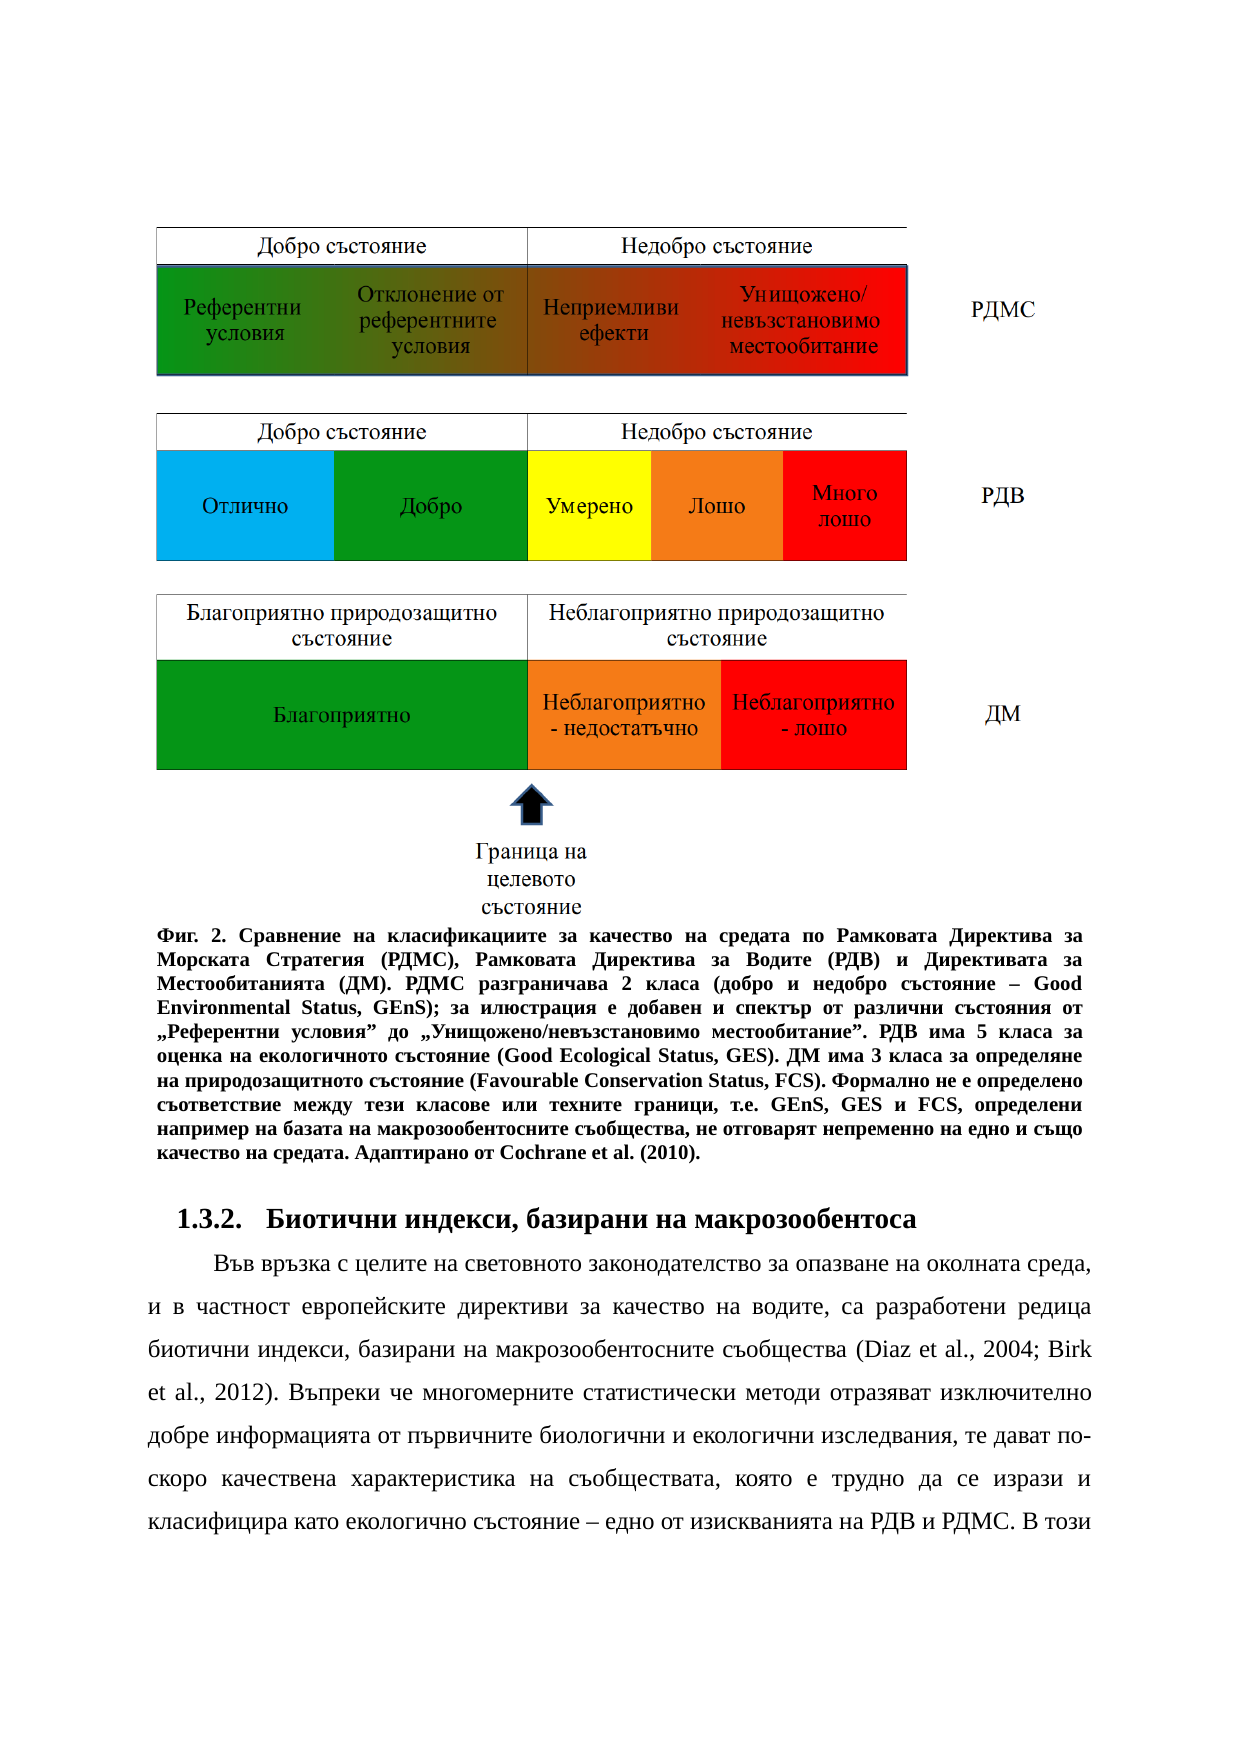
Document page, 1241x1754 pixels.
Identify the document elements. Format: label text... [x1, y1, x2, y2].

text Фиг. 2. Сравнение на класификациите за качество на средата по Рамковата Директива за Морската Стратегия (РДМС), Рамковата Директива за Водите (РДВ) и Директивата за Местообитанията (ДМ). РДМС разграничава 2 класа (добро и недобро състояние – Good Environmental Status, GEnS); за илюстрация е добавен и спектър от различни състояния от „Референтни условия” до „Унищожено/невъзстановимо местообитание”. РДВ има 5 класа за оценка на екологичното състояние (Good Ecological Status, GES). ДМ има 3 класа за определяне на природозащитното състояние (Favourable Conservation Status, FCS). Формално не е определено съответствие между тези класове или техните граници, т.е. GEnS, GES и FCS, определени например на базата на макрозообентосните съобщества, не отговарят непременно на едно и също качество на средата. Адаптирано от Cochrane et al. (2010). [157, 924, 1084, 1164]
text Във връзка с целите на световното законодателство за опазване на околната среда, и в частност европейските директиви за качество на водите, са разработени редица биотични индекси, базирани на макрозообентосните съобщества (Diaz et al., 2004; Birk et al., 2012). Въпреки че многомерните статистически методи отразяват изключително добре информацията от първичните биологични и екологични изследвания, те дават по-скоро качествена характеристика на съобществата, която е трудно да се изрази и класифицира като екологично състояние – едно от изискванията на РДВ и РДМС. В този [148, 1248, 1093, 1535]
picture [156, 227, 1084, 924]
subtitle Биотични индекси, базирани на макрозообентоса [242, 1202, 1093, 1235]
